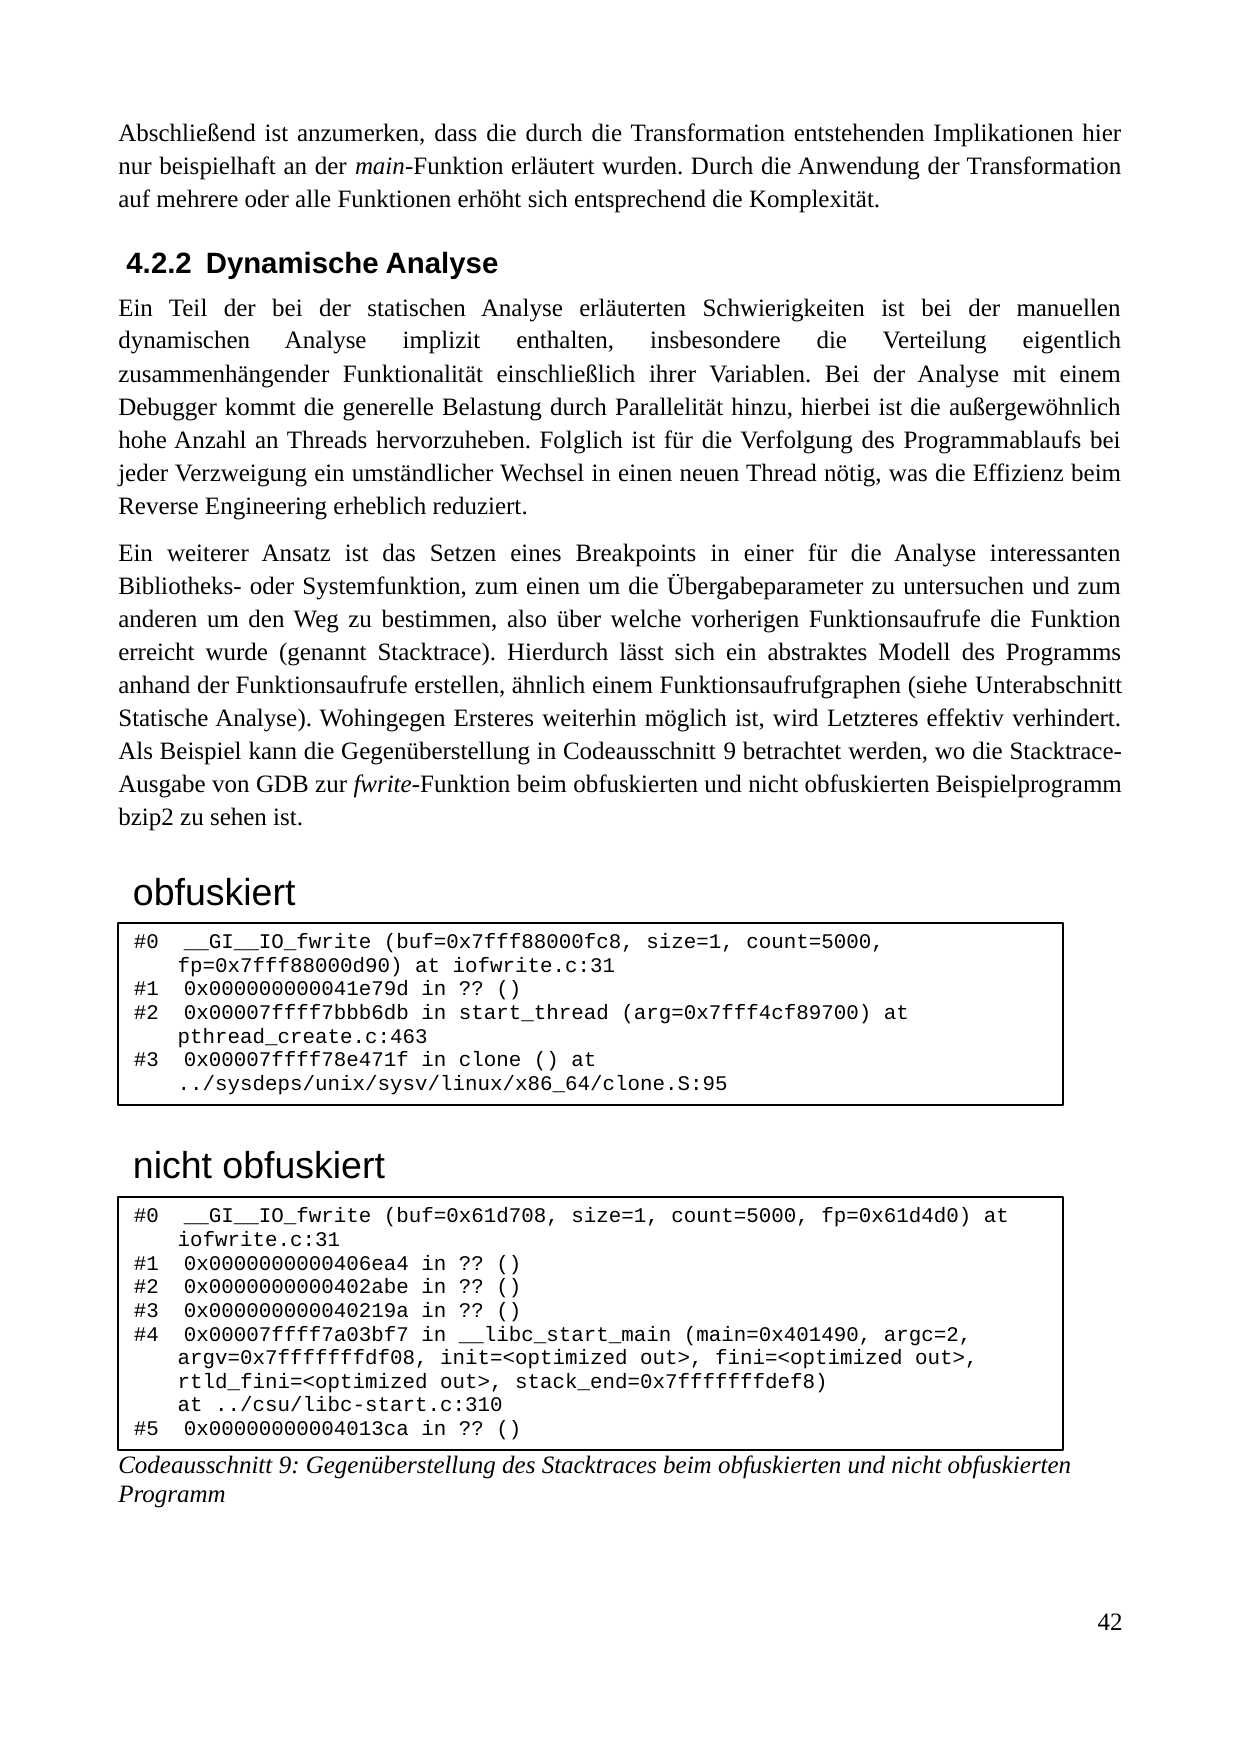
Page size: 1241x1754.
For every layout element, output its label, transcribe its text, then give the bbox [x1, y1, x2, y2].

text Ein Teil der bei der statischen Analyse erläuterten Schwierigkeiten ist bei der manuellen dynamischen Analyse implizit enthalten, insbesondere die Verteilung eigentlich zusammenhängender Funktionalität einschließlich ihrer Variablen. Bei der Analyse mit einem Debugger kommt die generelle Belastung durch Parallelität hinzu, hierbei ist die außergewöhnlich hohe Anzahl an Threads hervorzuheben. Folglich ist für die Verfolgung des Programmablaufs bei jeder Verzweigung ein umständlicher Wechsel in einen neuen Thread nötig, was die Effizienz beim Reverse Engineering erheblich reduziert. [118, 293, 1122, 519]
text Ein weiterer Ansatz ist das Setzen eines Breakpoints in einer für die Analyse interessanten Bibliotheks- oder Systemfunktion, zum einen um die Übergabeparameter zu untersuchen und zum anderen um den Weg zu bestimmen, also über welche vorherigen Funktionsaufrufe die Funktion erreicht wurde (genannt Stacktrace). Hierdurch lässt sich ein abstraktes Modell des Programms anhand der Funktionsaufrufe erstellen, ähnlich einem Funktionsaufrufgraphen (siehe Unterabschnitt Statische Analyse). Wohingegen Ersteres weiterhin möglich ist, wird Letzteres effektiv verhindert. Als Beispiel kann die Gegenüberstellung in Codeausschnitt 9 betrachtet werden, wo die Stacktrace-Ausgabe von GDB zur fwrite-Funktion beim obfuskierten und nicht obfuskierten Beispielprogramm bzip2 zu sehen ist. [118, 538, 1122, 831]
text Abschließend ist anzumerken, dass die durch die Transformation entstehenden Implikationen hier nur beispielhaft an der main-Funktion erläutert wurden. Durch die Anwendung der Transformation auf mehrere oder alle Funktionen erhöht sich entsprechend die Komplexität. [118, 118, 1122, 213]
subtitle Dynamische Analyse [118, 246, 1122, 280]
text Codeausschnitt 9: Gegenüberstellung des Stacktraces beim obfuskierten und nicht obfuskierten Programm [118, 863, 1122, 1508]
